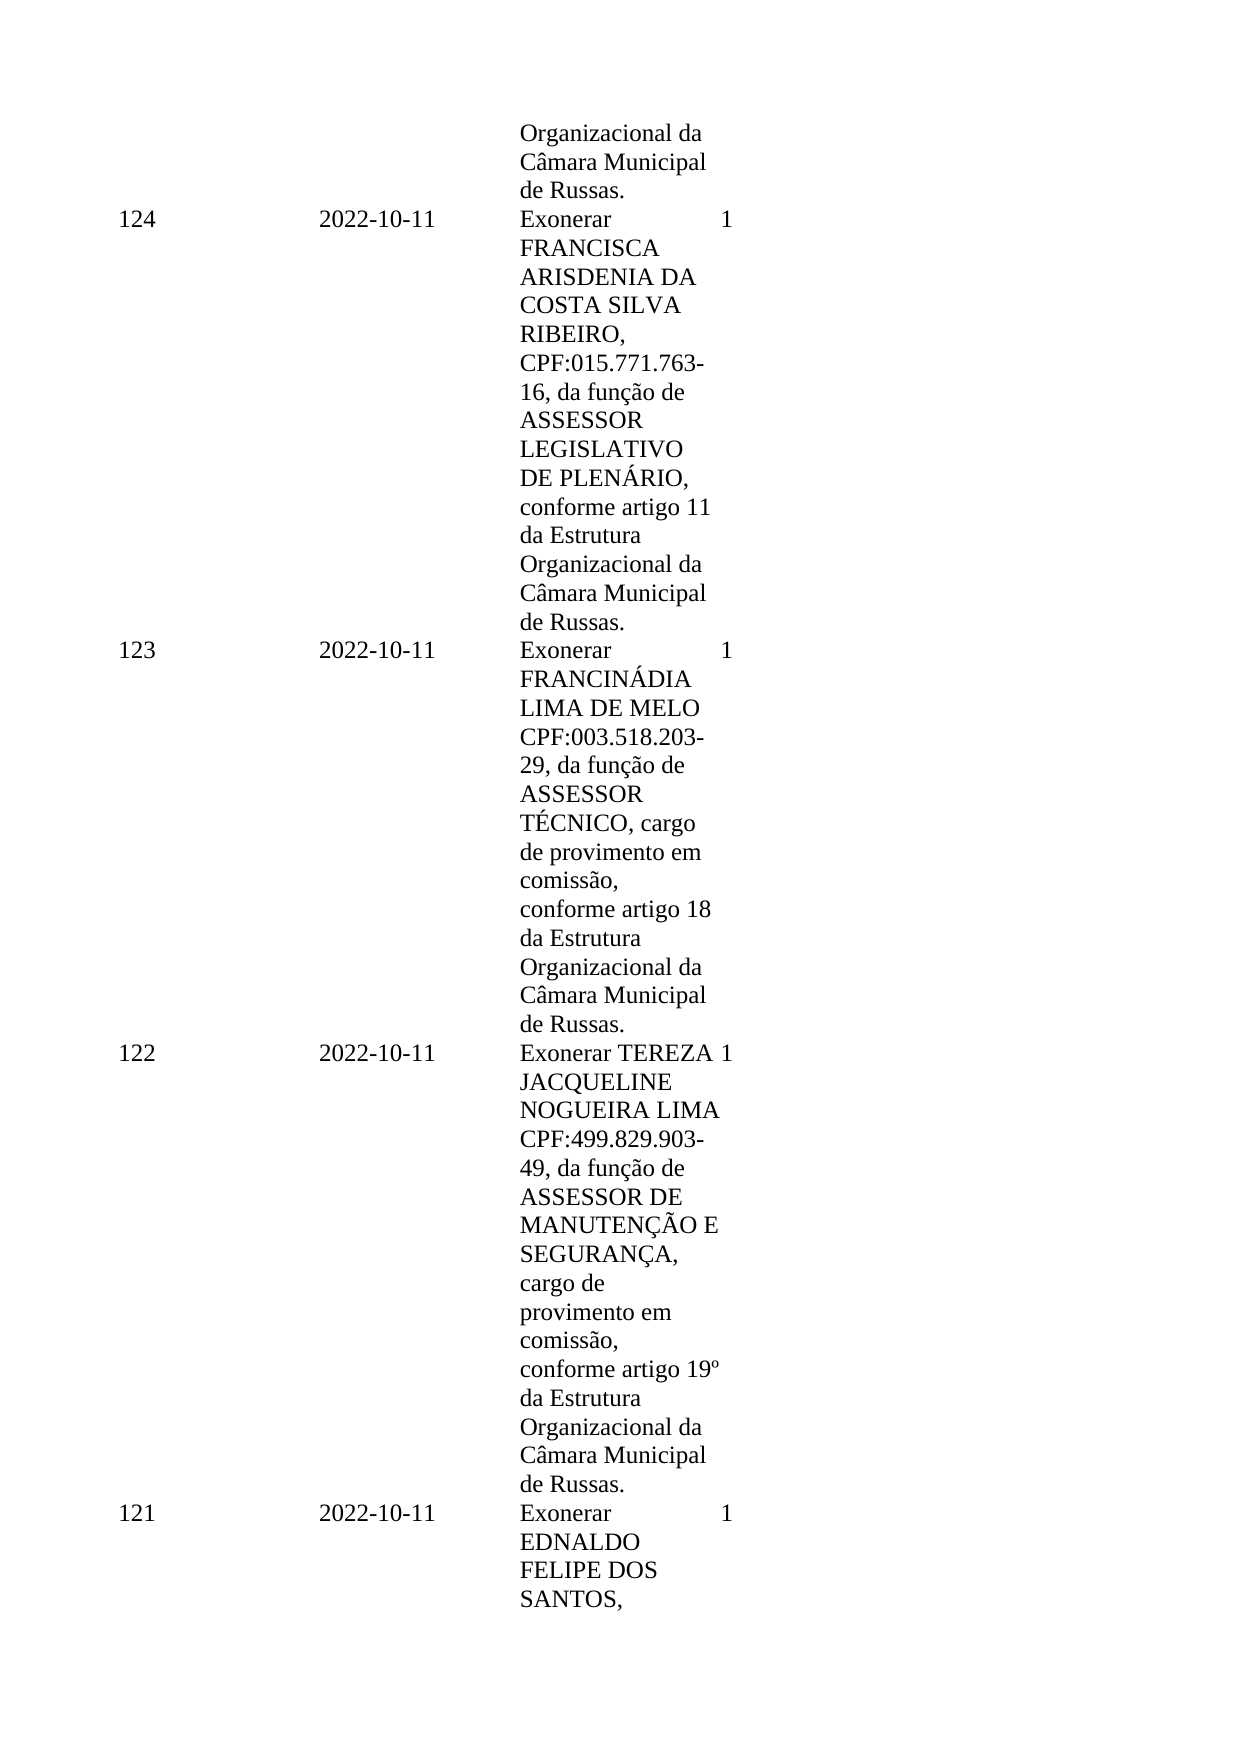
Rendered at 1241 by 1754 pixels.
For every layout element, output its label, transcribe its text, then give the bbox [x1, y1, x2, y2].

table_cell 2022-10-11 [319, 636, 519, 1038]
table_cell Exonerar FRANCINÁDIA LIMA DE MELO CPF:003.518.203-29, da função de ASSESSOR TÉCNICO, cargo de provimento em comissão, conforme artigo 18 da Estrutura Organizacional da Câmara Municipal de Russas. [520, 636, 720, 1038]
table_cell 122 [118, 1038, 319, 1498]
table_cell Organizacional da Câmara Municipal de Russas. [520, 118, 720, 204]
table_cell [921, 636, 1122, 1038]
table_cell 1 [720, 204, 921, 636]
table_cell 2022-10-11 [319, 1038, 519, 1498]
table_cell Exonerar TEREZA JACQUELINE NOGUEIRA LIMA CPF:499.829.903-49, da função de ASSESSOR DE MANUTENÇÃO E SEGURANÇA, cargo de provimento em comissão, conforme artigo 19º da Estrutura Organizacional da Câmara Municipal de Russas. [520, 1038, 720, 1498]
table_cell [921, 204, 1122, 636]
table_cell [921, 1498, 1122, 1613]
table_cell [319, 118, 519, 204]
table_cell 123 [118, 636, 319, 1038]
table_cell Exonerar FRANCISCA ARISDENIA DA COSTA SILVA RIBEIRO, CPF:015.771.763-16, da função de ASSESSOR LEGISLATIVO DE PLENÁRIO, conforme artigo 11 da Estrutura Organizacional da Câmara Municipal de Russas. [520, 204, 720, 636]
table_cell 2022-10-11 [319, 204, 519, 636]
table_cell [720, 118, 921, 204]
table_cell [921, 118, 1122, 204]
table_cell [118, 118, 319, 204]
table_cell Exonerar EDNALDO FELIPE DOS SANTOS, [520, 1498, 720, 1613]
table_cell 1 [720, 1498, 921, 1613]
table_cell [921, 1038, 1122, 1498]
table_cell 121 [118, 1498, 319, 1613]
table_cell 2022-10-11 [319, 1498, 519, 1613]
table_cell 1 [720, 1038, 921, 1498]
table_cell 124 [118, 204, 319, 636]
table_cell 1 [720, 636, 921, 1038]
